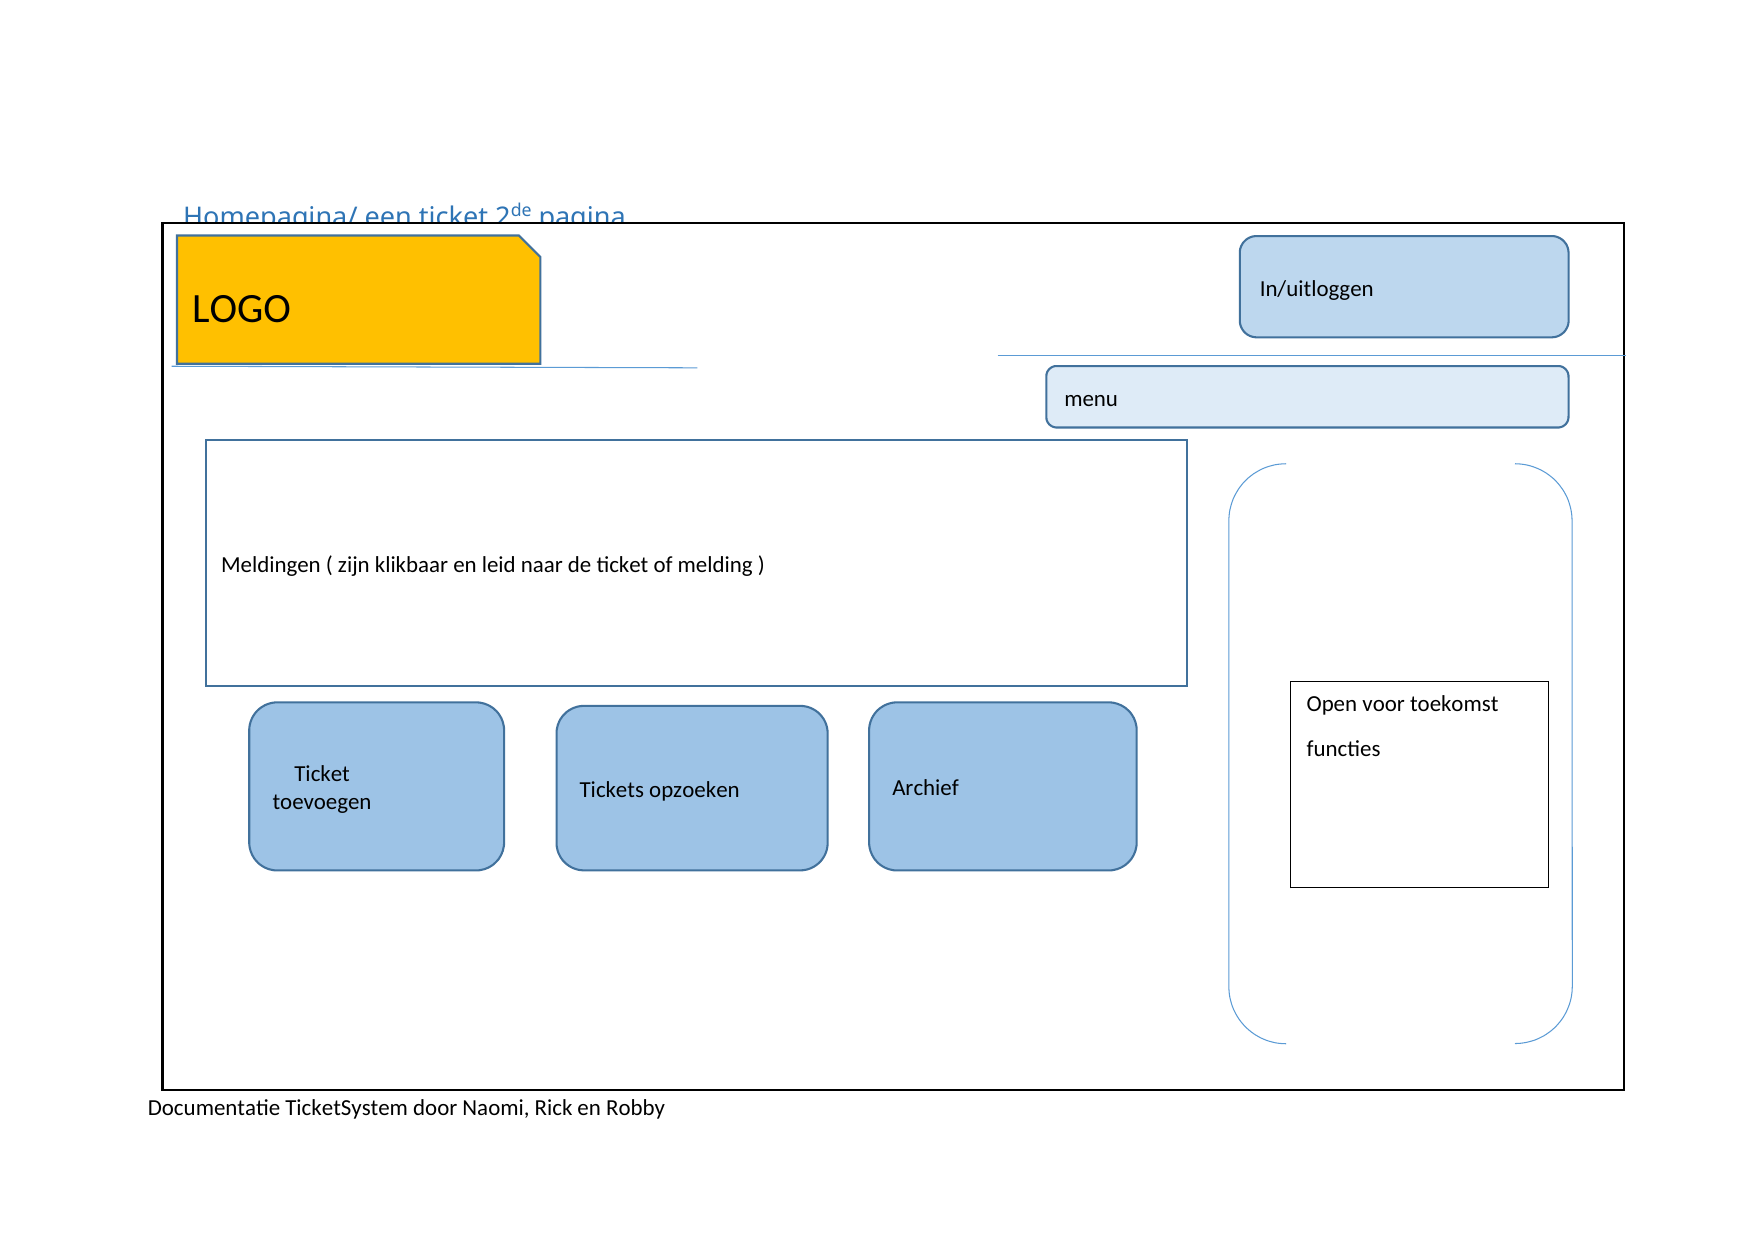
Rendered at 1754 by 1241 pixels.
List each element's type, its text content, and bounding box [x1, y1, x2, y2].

text Open voor toekomst [1306, 689, 1533, 717]
subtitle Homepagina/ een ticket 2de pagina [148, 197, 1606, 234]
text functies [1306, 734, 1533, 762]
